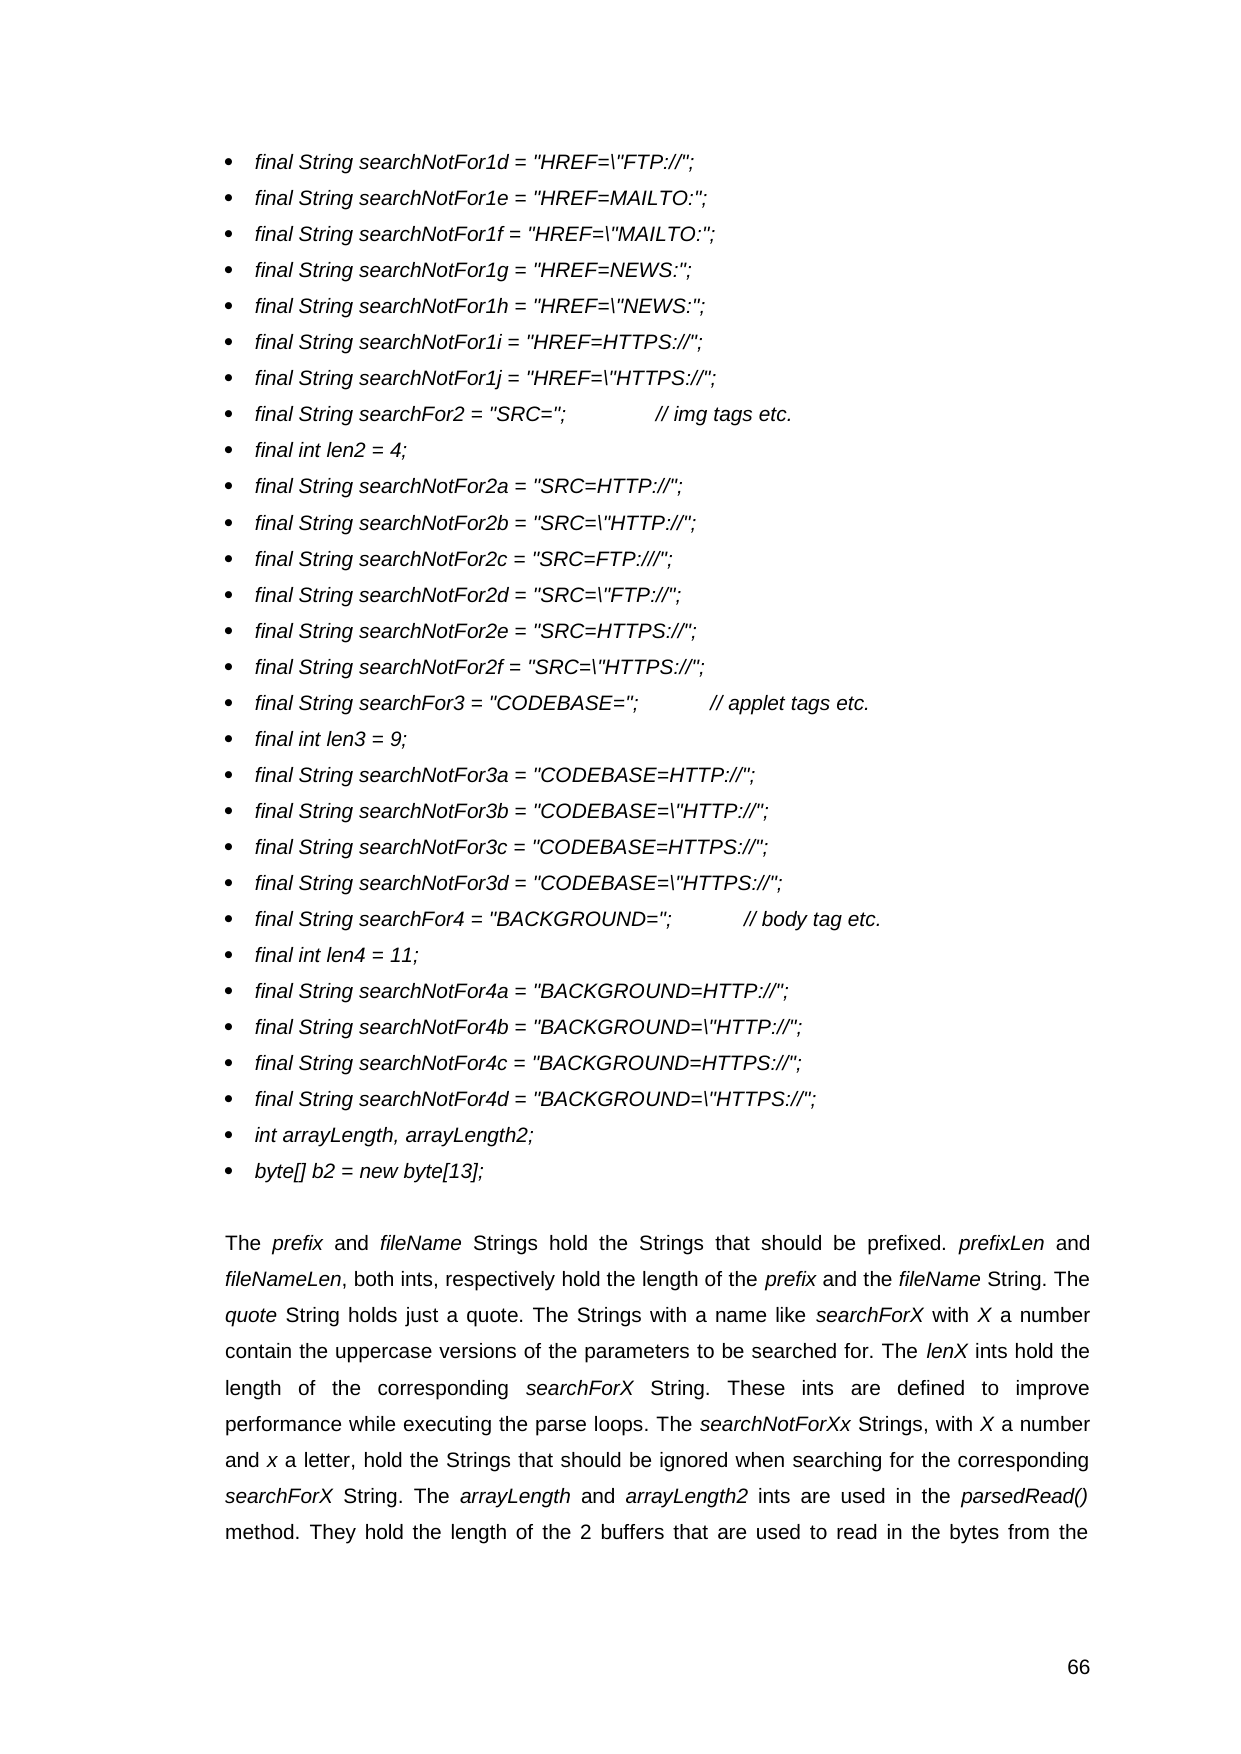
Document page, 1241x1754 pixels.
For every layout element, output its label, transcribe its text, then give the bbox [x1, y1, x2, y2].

list final String searchNotFor4a = "BACKGROUND=HTTP://"; [225, 979, 1090, 1003]
list final String searchNotFor2b = "SRC=\"HTTP://"; [225, 510, 1090, 534]
list final String searchNotFor1i = "HREF=HTTPS://"; [225, 330, 1090, 354]
list final String searchNotFor3b = "CODEBASE=\"HTTP://"; [225, 799, 1090, 823]
list final String searchNotFor3c = "CODEBASE=HTTPS://"; [225, 835, 1090, 859]
list final String searchNotFor2d = "SRC=\"FTP://"; [225, 582, 1090, 607]
list final String searchNotFor2a = "SRC=HTTP://"; [225, 474, 1090, 498]
list int arrayLength, arrayLength2; [225, 1123, 1090, 1147]
list final String searchNotFor4c = "BACKGROUND=HTTPS://"; [225, 1051, 1090, 1075]
list final String searchNotFor1h = "HREF=\"NEWS:"; [225, 294, 1090, 318]
list final String searchFor3 = "CODEBASE="; // applet tags etc. [225, 691, 1090, 715]
list final String searchNotFor1j = "HREF=\"HTTPS://"; [225, 366, 1090, 390]
list final String searchNotFor1e = "HREF=MAILTO:"; [225, 186, 1090, 210]
list final String searchNotFor4d = "BACKGROUND=\"HTTPS://"; [225, 1087, 1090, 1111]
list final int len4 = 11; [225, 943, 1090, 967]
list final int len2 = 4; [225, 438, 1090, 462]
list final String searchNotFor1f = "HREF=\"MAILTO:"; [225, 222, 1090, 246]
list final String searchNotFor2c = "SRC=FTP:///"; [225, 546, 1090, 571]
list final String searchFor4 = "BACKGROUND="; // body tag etc. [225, 907, 1090, 931]
list final String searchNotFor1d = "HREF=\"FTP://"; [225, 150, 1090, 174]
list final String searchNotFor1g = "HREF=NEWS:"; [225, 258, 1090, 282]
list final String searchNotFor3a = "CODEBASE=HTTP://"; [225, 763, 1090, 787]
list final String searchNotFor4b = "BACKGROUND=\"HTTP://"; [225, 1015, 1090, 1039]
list final String searchFor2 = "SRC="; // img tags etc. [225, 402, 1090, 426]
list byte[] b2 = new byte[13]; [225, 1159, 1090, 1183]
text The prefix and fileName Strings hold the Strings that should be prefixed. prefixLen and fileNameLen, both ints, respectively hold the length of the prefix and the fileName String. The quote String holds just a quote. The Strings with a name like searchForX with X a number contain the uppercase versions of the parameters to be searched for. The lenX ints hold the length of the corresponding searchForX String. These ints are defined to improve performance while executing the parse loops. The searchNotForXx Strings, with X a number and x a letter, hold the Strings that should be ignored when searching for the corresponding searchForX String. The arrayLength and arrayLength2 ints are used in the parsedRead() method. They hold the length of the 2 buffers that are used to read in the bytes from the [225, 1231, 1090, 1544]
list final String searchNotFor2e = "SRC=HTTPS://"; [225, 618, 1090, 643]
list final int len3 = 9; [225, 727, 1090, 751]
list final String searchNotFor2f = "SRC=\"HTTPS://"; [225, 654, 1090, 679]
list final String searchNotFor3d = "CODEBASE=\"HTTPS://"; [225, 871, 1090, 895]
